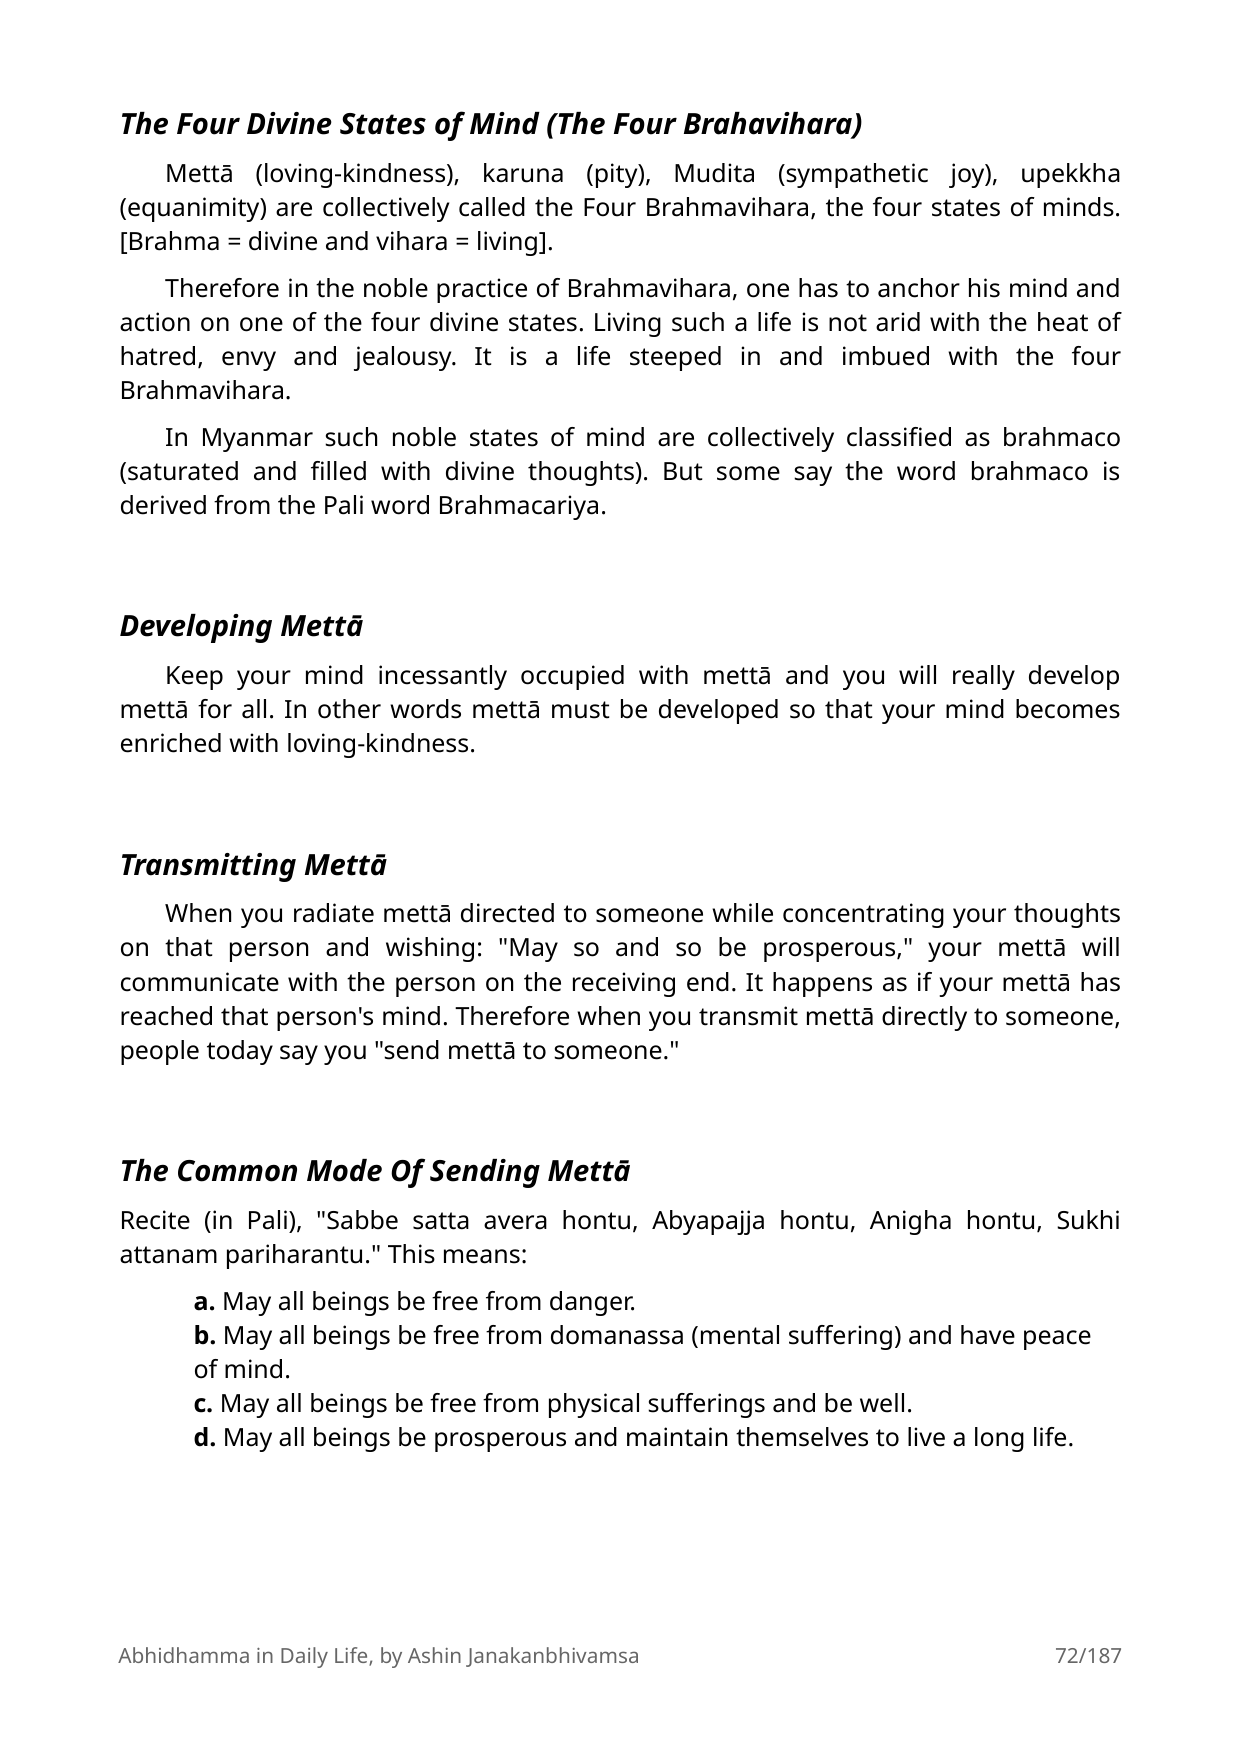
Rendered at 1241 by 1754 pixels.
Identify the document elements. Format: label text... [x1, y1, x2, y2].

text Mettā (loving-kindness), karuna (pity), Mudita (sympathetic joy), upekkha (equanimity) are collectively called the Four Brahmavihara, the four states of minds. [Brahma = divine and vihara = living]. [119, 156, 1122, 258]
text Therefore in the noble practice of Brahmavihara, one has to anchor his mind and action on one of the four divine states. Living such a life is not arid with the heat of hatred, envy and jealousy. It is a life steeped in and imbued with the four Brahmavihara. [119, 270, 1122, 407]
text a. May all beings be free from danger. b. May all beings be free from domanassa (mental suffering) and have peace of mind. c. May all beings be free from physical sufferings and be well. d. May all beings be prosperous and maintain themselves to live a long life. [193, 1283, 1122, 1453]
subtitle Transmitting Mettā [119, 844, 1122, 883]
text In Myanmar such noble states of mind are collectively classified as brahmaco (saturated and filled with divine thoughts). But some say the word brahmaco is derived from the Pali word Brahmacariya. [119, 419, 1122, 521]
text Keep your mind incessantly occupied with mettā and you will really develop mettā for all. In other words mettā must be developed so that your mind becomes enriched with loving-kindness. [119, 658, 1122, 760]
subtitle The Four Divine States of Mind (The Four Brahavihara) [119, 103, 1122, 143]
text Recite (in Pali), "Sabbe satta avera hontu, Abyapajja hontu, Anigha hontu, Sukhi attanam pariharantu." This means: [119, 1203, 1122, 1271]
subtitle Developing Mettā [119, 605, 1122, 645]
text When you radiate mettā directed to someone while concentrating your thoughts on that person and wishing: "May so and so be prosperous," your mettā will communicate with the person on the receiving end. It happens as if your mettā has reached that person's mind. Therefore when you transmit mettā directly to someone, people today say you "send mettā to someone." [119, 896, 1122, 1066]
subtitle The Common Mode Of Sending Mettā [119, 1150, 1122, 1190]
